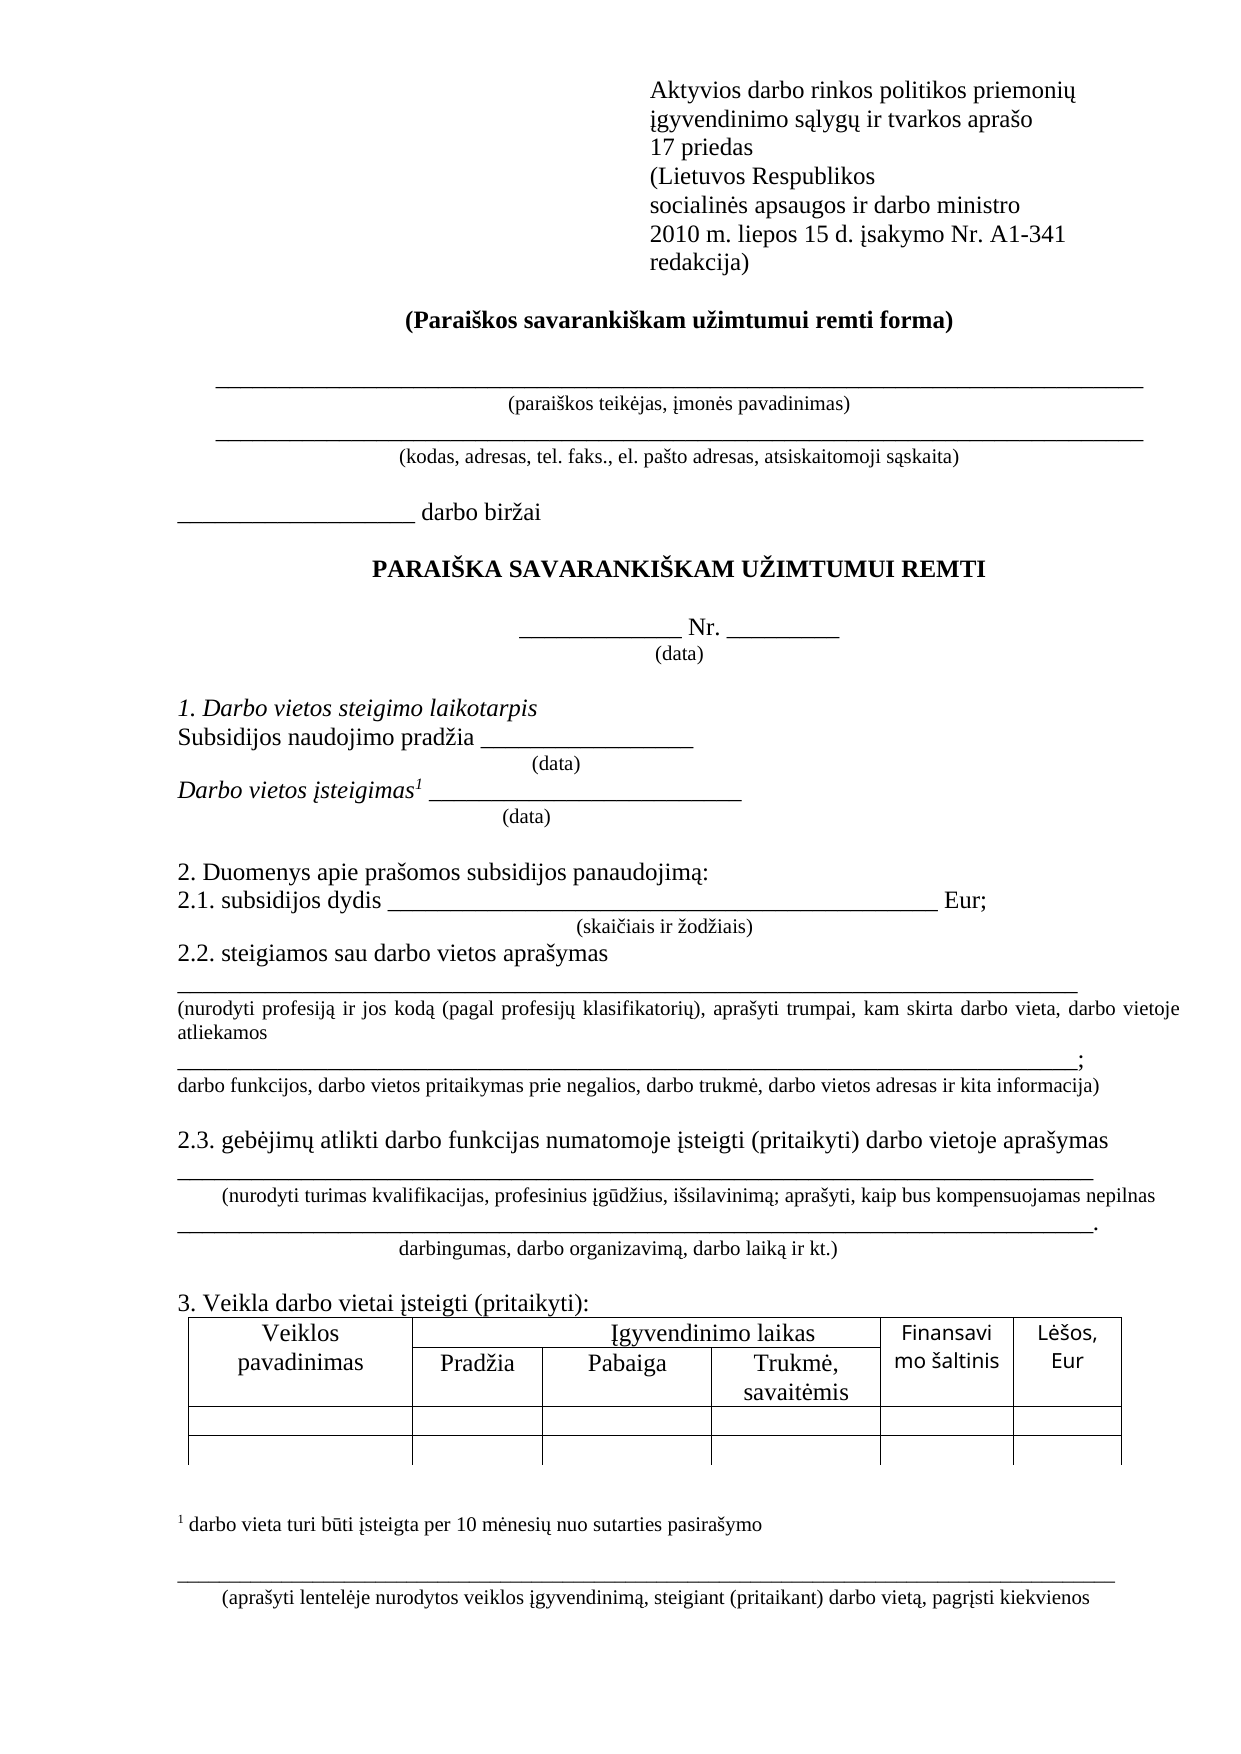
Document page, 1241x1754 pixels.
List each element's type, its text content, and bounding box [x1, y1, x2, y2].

table_cell Pradžia [413, 1348, 542, 1406]
text 2.3. gebėjimų atlikti darbo funkcijas numatomoje įsteigti (pritaikyti) darbo vietoje aprašymas [177, 1125, 1181, 1154]
text (data) [177, 641, 1181, 665]
text Aktyvios darbo rinkos politikos priemonių [649, 75, 1181, 104]
text ________________________________________________________________________ [177, 967, 1181, 996]
text (Lietuvos Respublikos [649, 161, 1181, 190]
text įgyvendinimo sąlygų ir tvarkos aprašo [649, 104, 1181, 132]
text (data) [177, 751, 1181, 775]
table_cell [712, 1436, 880, 1464]
table_cell [712, 1407, 880, 1435]
text (nurodyti profesiją ir jos kodą (pagal profesijų klasifikatorių), aprašyti trumpai, kam skirta darbo vieta, darbo vietoje atliekamos [177, 996, 1181, 1044]
text ________________________________________________________________________; [177, 1044, 1181, 1072]
text (data) [177, 804, 1181, 828]
text _____________ Nr. _________ [177, 612, 1181, 641]
text Darbo vietos įsteigimas1 _________________________ [177, 775, 1181, 804]
text 2.1. subsidijos dydis ____________________________________________ Eur; [177, 885, 1181, 914]
text _ [177, 415, 1181, 444]
text 2010 m. liepos 15 d. įsakymo Nr. A1-341 [649, 219, 1181, 247]
text 1 darbo vieta turi būti įsteigta per 10 mėnesių nuo sutarties pasirašymo [177, 1512, 1181, 1536]
table_header Finansavimo šaltinis [881, 1318, 1013, 1406]
text _ [177, 362, 1181, 391]
text 2. Duomenys apie prašomos subsidijos panaudojimą: [177, 857, 1181, 885]
table_header Veiklos pavadinimas [189, 1318, 412, 1406]
text redakcija) [649, 247, 1181, 276]
text socialinės apsaugos ir darbo ministro [649, 190, 1181, 219]
text (nurodyti turimas kvalifikacijas, profesinius įgūdžius, išsilavinimą; aprašyti, kaip bus kompensuojamas nepilnas [177, 1183, 1181, 1207]
text __________________________________________________________________________________________ [177, 1561, 1181, 1584]
table_cell [413, 1436, 542, 1464]
table_cell Trukmė, savaitėmis [712, 1348, 880, 1406]
text Subsidijos naudojimo pradžia _________________ [177, 722, 1181, 751]
text darbingumas, darbo organizavimą, darbo laiką ir kt.) [177, 1236, 1181, 1260]
text (aprašyti lentelėje nurodytos veiklos įgyvendinimą, steigiant (pritaikant) darbo vietą, pagrįsti kiekvienos [177, 1584, 1181, 1609]
table_header Lėšos, Eur [1014, 1318, 1121, 1406]
text (skaičiais ir žodžiais) [177, 914, 1181, 938]
table_header Įgyvendinimo laikas [413, 1318, 880, 1347]
text (paraiškos teikėjas, įmonės pavadinimas) [177, 391, 1181, 415]
table_cell [1014, 1407, 1121, 1435]
table_cell [881, 1407, 1013, 1435]
text 2.2. steigiamos sau darbo vietos aprašymas [177, 938, 1181, 967]
text 1. Darbo vietos steigimo laikotarpis [177, 693, 1181, 722]
table_cell [189, 1407, 412, 1435]
text ___________________ darbo biržai [177, 497, 1181, 526]
table_cell [881, 1436, 1013, 1464]
table_cell [413, 1407, 542, 1435]
text 17 priedas [649, 132, 1181, 161]
table_cell [543, 1436, 711, 1464]
table_cell Pabaiga [543, 1348, 711, 1406]
text Paraiška savarankiškam užimtumui remti [177, 554, 1181, 583]
text _ . [177, 1207, 1181, 1236]
text _ [177, 1154, 1181, 1183]
table_cell [1014, 1436, 1121, 1464]
text (Paraiškos savarankiškam užimtumui remti forma) [177, 305, 1181, 334]
text (kodas, adresas, tel. faks., el. pašto adresas, atsiskaitomoji sąskaita) [177, 444, 1181, 468]
text 3. Veikla darbo vietai įsteigti (pritaikyti): [177, 1288, 1181, 1317]
table_cell [189, 1436, 412, 1464]
text darbo funkcijos, darbo vietos pritaikymas prie negalios, darbo trukmė, darbo vietos adresas ir kita informacija) [177, 1072, 1181, 1097]
table_cell [543, 1407, 711, 1435]
